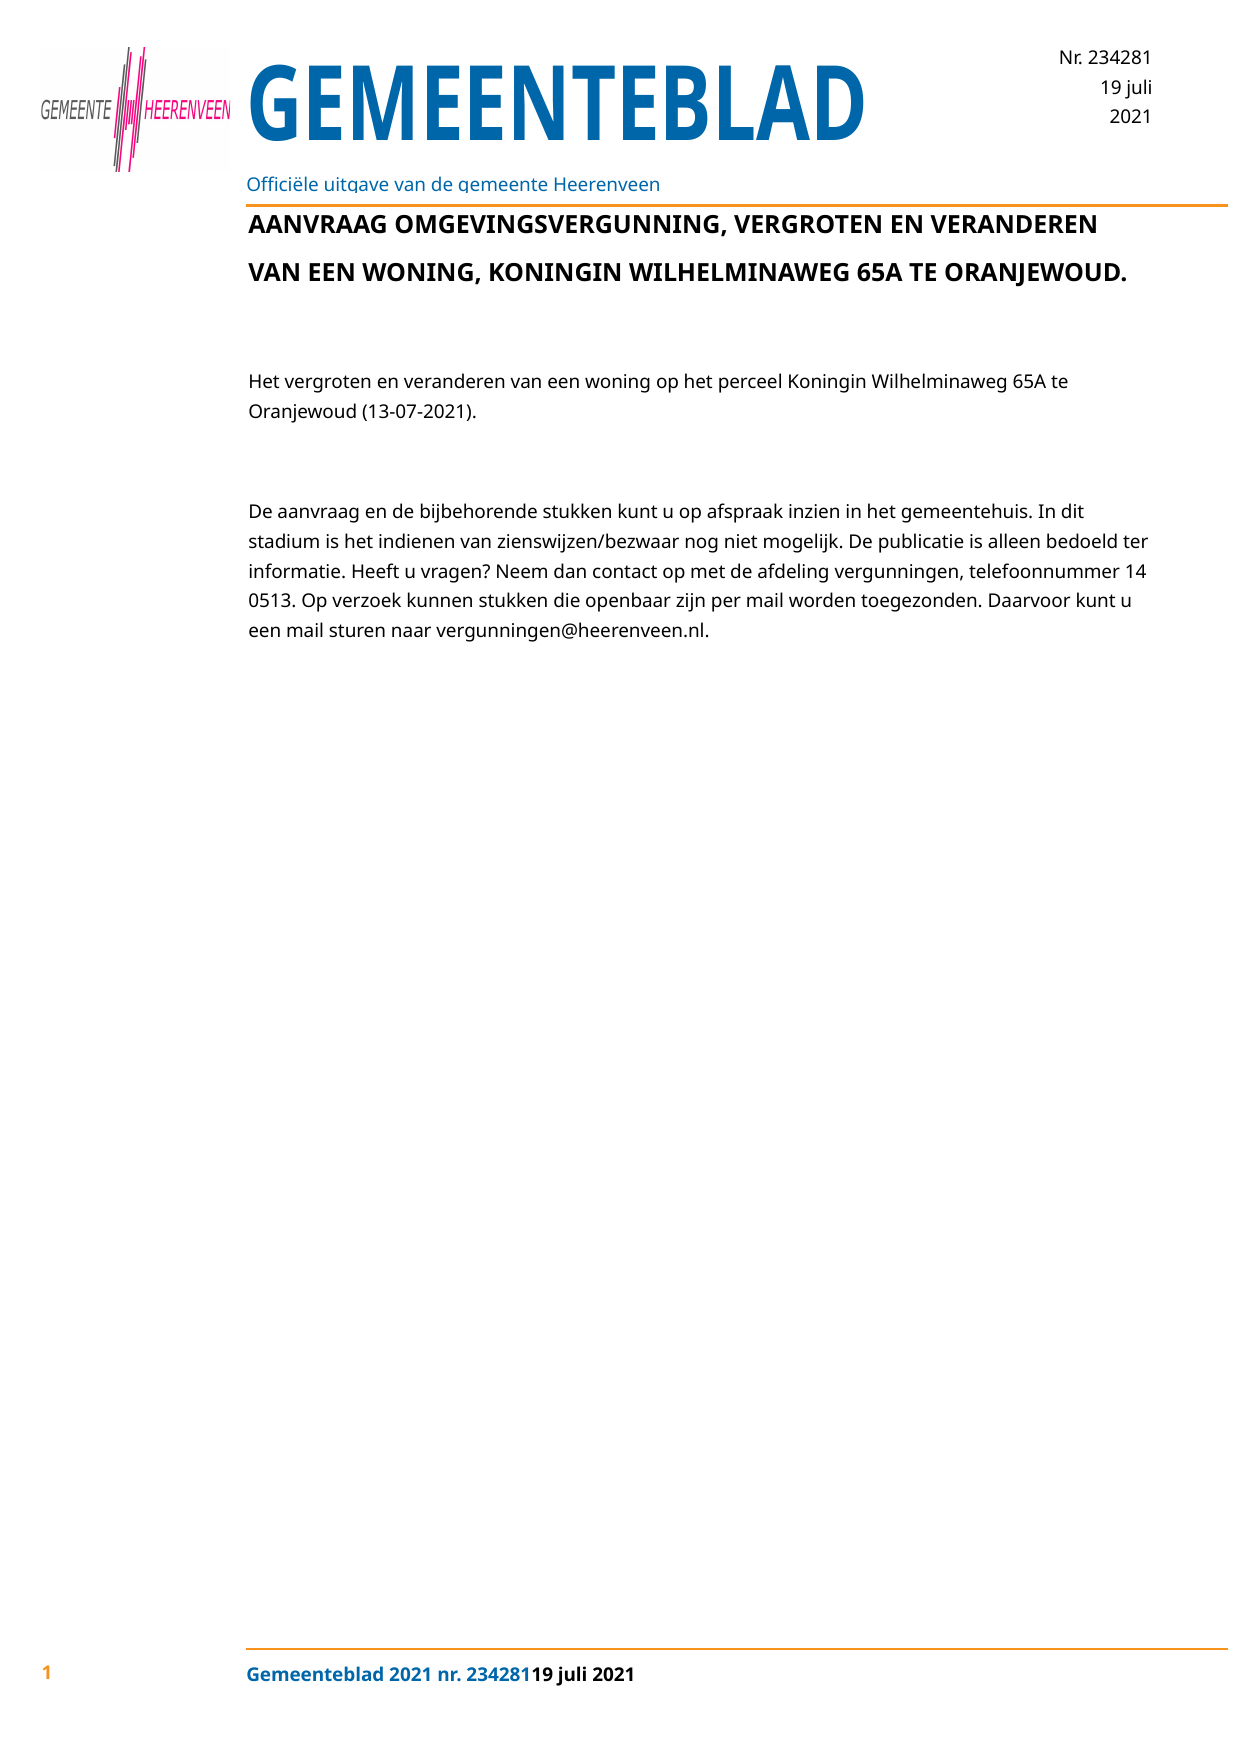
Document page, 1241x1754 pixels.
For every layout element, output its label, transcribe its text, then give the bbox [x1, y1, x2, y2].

text Het vergroten en veranderen van een woning op het perceel Koningin Wilhelminaweg 65A te Oranjewoud (13-07-2021). [248, 368, 1152, 424]
text De aanvraag en de bijbehorende stukken kunt u op afspraak inzien in het gemeentehuis. In dit stadium is het indienen van zienswijzen/bezwaar nog niet mogelijk. De publicatie is alleen bedoeld ter informatie. Heeft u vragen? Neem dan contact op met de afdeling vergunningen, telefoonnummer 14 0513. Op verzoek kunnen stukken die openbaar zijn per mail worden toegezonden. Daarvoor kunt u een mail sturen naar vergunningen@heerenveen.nl. [248, 499, 1152, 643]
text AANVRAAG OMGEVINGSVERGUNNING, VERGROTEN EN VERANDEREN VAN EEN WONING, KONINGIN WILHELMINAWEG 65A TE ORANJEWOUD. [248, 207, 1152, 288]
picture [41, 47, 231, 172]
